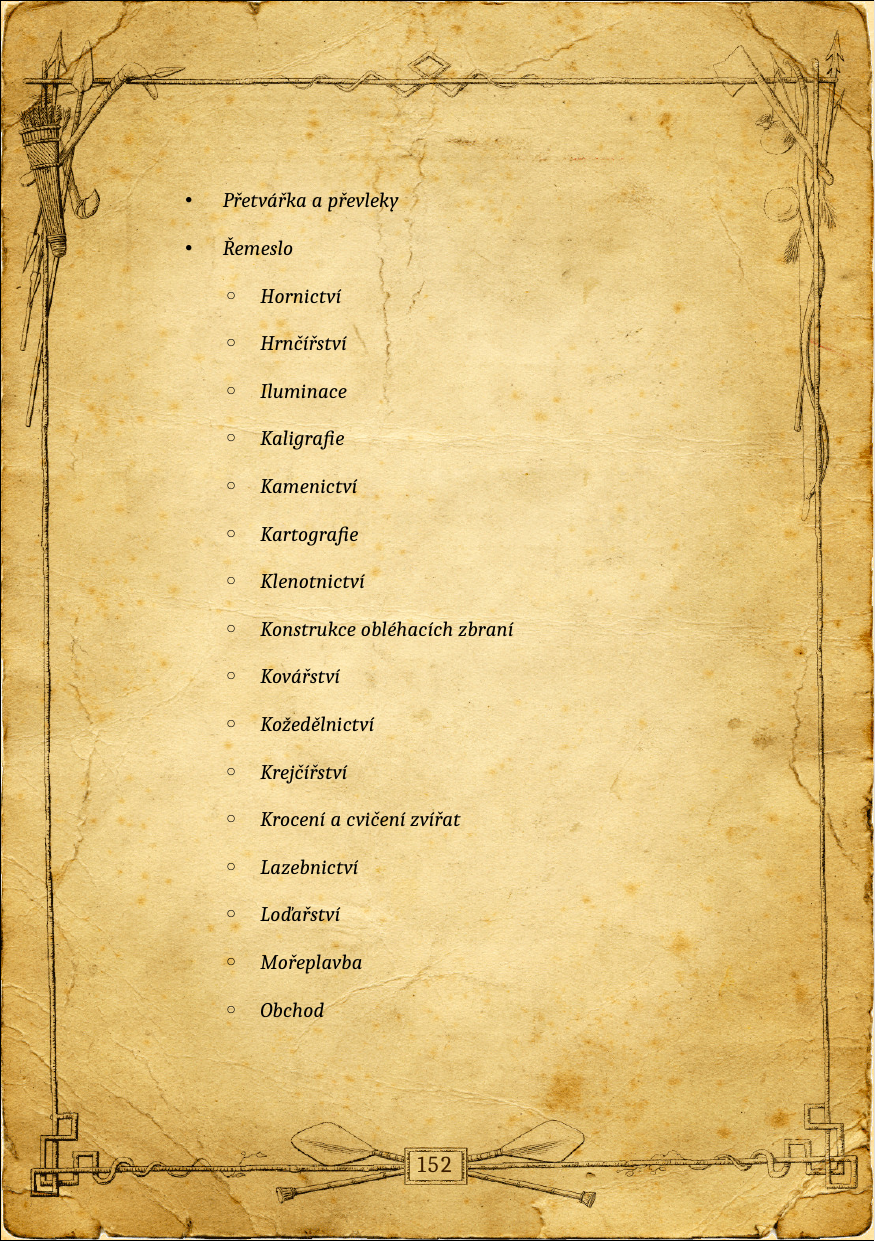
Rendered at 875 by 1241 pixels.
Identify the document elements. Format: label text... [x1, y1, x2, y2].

picture [1, 1, 874, 1240]
list Klenotnictví [223, 570, 726, 594]
list Iluminace [223, 379, 726, 403]
list Kartografie [223, 522, 726, 546]
list Krocení a⁠ cvičení zvířat [223, 808, 726, 832]
list Řemeslo [185, 237, 726, 261]
list Obchod [223, 998, 726, 1022]
list Hrnčířství [223, 332, 726, 356]
list Hornictví [223, 284, 726, 308]
list Mořeplavba [223, 951, 726, 975]
list Lazebnictví [223, 856, 726, 879]
list Krejčířství [223, 760, 726, 784]
list Kožedělnictví [223, 713, 726, 737]
list Kamenictví [223, 475, 726, 499]
list Loďařství [223, 903, 726, 927]
list Kaligrafie [223, 427, 726, 451]
list Přetvářka a⁠ převleky [185, 189, 726, 213]
list Kovářství [223, 665, 726, 689]
list Konstrukce obléhacích zbraní [223, 617, 726, 641]
